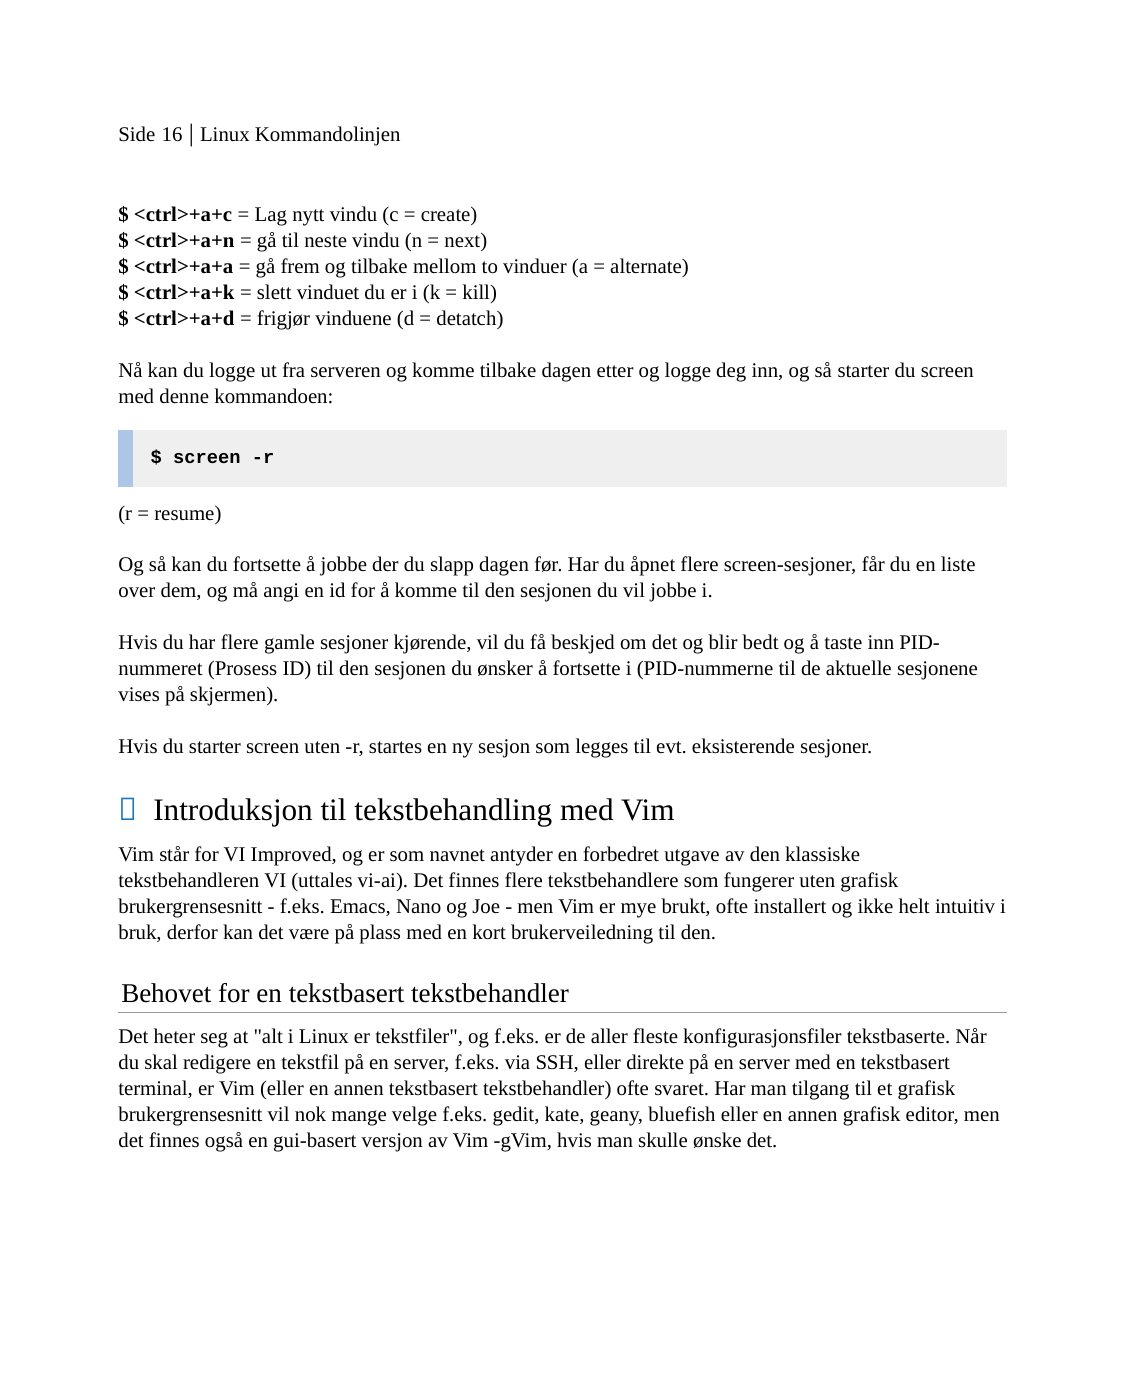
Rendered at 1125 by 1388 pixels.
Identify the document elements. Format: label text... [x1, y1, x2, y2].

subtitle Behovet for en tekstbasert tekstbehandler [118, 975, 1007, 1012]
subtitle  Introduksjon til tekstbehandling med Vim [118, 787, 1007, 829]
text (r = resume) Og så kan du fortsette å jobbe der du slapp dagen før. Har du åpnet flere screen-sesjoner, får du en liste over dem, og må angi en id for å komme til den sesjonen du vil jobbe i. Hvis du har flere gamle sesjoner kjørende, vil du få beskjed om det og blir bedt og å taste inn PID-nummeret (Prosess ID) til den sesjonen du ønsker å fortsette i (PID-nummerne til de aktuelle sesjonene vises på skjermen). Hvis du starter screen uten -r, startes en ny sesjon som legges til evt. eksisterende sesjoner. [118, 500, 1007, 758]
text Vim står for VI Improved, og er som navnet antyder en forbedret utgave av den klassiske tekstbehandleren VI (uttales vi-ai). Det finnes flere tekstbehandlere som fungerer uten grafisk brukergrensesnitt - f.eks. Emacs, Nano og Joe - men Vim er mye brukt, ofte installert og ikke helt intuitiv i bruk, derfor kan det være på plass med en kort brukerveiledning til den. [118, 842, 1007, 944]
text $ <ctrl>+a+c = Lag nytt vindu (c = create) $ <ctrl>+a+n = gå til neste vindu (n = next) $ <ctrl>+a+a = gå frem og tilbake mellom to vinduer (a = alternate) $ <ctrl>+a+k = slett vinduet du er i (k = kill) $ <ctrl>+a+d = frigjør vinduene (d = detatch) Nå kan du logge ut fra serveren og komme tilbake dagen etter og logge deg inn, og så starter du screen med denne kommandoen: [118, 176, 1007, 408]
text Det heter seg at "alt i Linux er tekstfiler", og f.eks. er de aller fleste konfigurasjonsfiler tekstbaserte. Når du skal redigere en tekstfil på en server, f.eks. via SSH, eller direkte på en server med en tekstbasert terminal, er Vim (eller en annen tekstbasert tekstbehandler) ofte svaret. Har man tilgang til et grafisk brukergrensesnitt vil nok mange velge f.eks. gedit, kate, geany, bluefish eller en annen grafisk editor, men det finnes også en gui-basert versjon av Vim -gVim, hvis man skulle ønske det. [118, 1024, 1007, 1152]
text $ screen -r [133, 430, 1007, 487]
